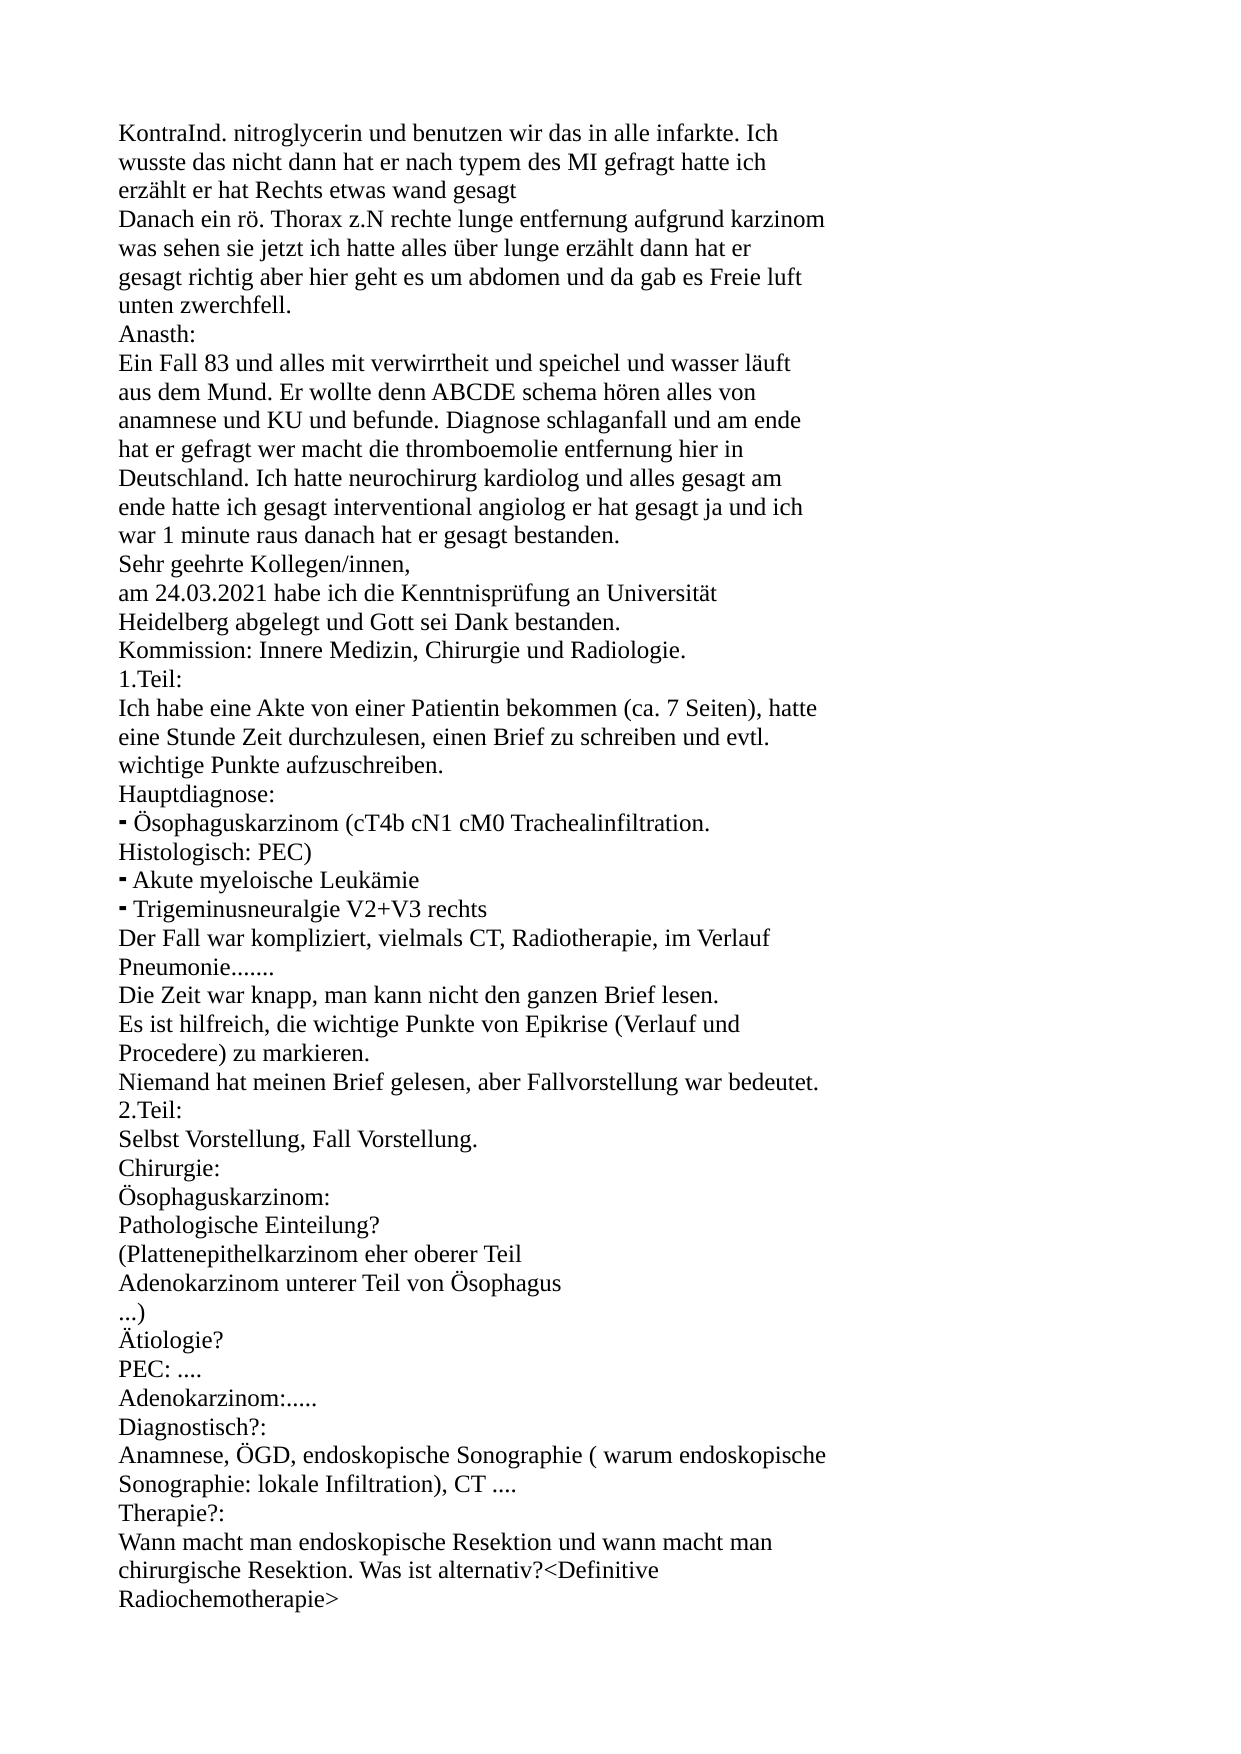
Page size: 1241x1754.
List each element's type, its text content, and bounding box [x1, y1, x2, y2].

text 2.Teil: [118, 1096, 1122, 1124]
text Danach ein rö. Thorax z.N rechte lunge entfernung aufgrund karzinom [118, 204, 1122, 233]
text Es ist hilfreich, die wichtige Punkte von Epikrise (Verlauf und [118, 1009, 1122, 1038]
text KontraInd. nitroglycerin und benutzen wir das in alle infarkte. Ich [118, 118, 1122, 147]
text ⁃ Trigeminusneuralgie V2+V3 rechts [118, 894, 1122, 923]
text Pneumonie....... [118, 952, 1122, 981]
text Therapie?: [118, 1498, 1122, 1527]
text Diagnostisch?: [118, 1412, 1122, 1441]
text (Plattenepithelkarzinom eher oberer Teil [118, 1239, 1122, 1268]
text ⁃ Akute myeloische Leukämie [118, 866, 1122, 894]
text Pathologische Einteilung? [118, 1211, 1122, 1239]
text Selbst Vorstellung, Fall Vorstellung. [118, 1124, 1122, 1153]
text Adenokarzinom:..... [118, 1383, 1122, 1412]
text unten zwerchfell. [118, 291, 1122, 319]
text Anasth: [118, 319, 1122, 348]
text Ätiologie? [118, 1326, 1122, 1354]
text Histologisch: PEC) [118, 837, 1122, 866]
text ...) [118, 1297, 1122, 1326]
text Ein Fall 83 und alles mit verwirrtheit und speichel und wasser läuft [118, 348, 1122, 377]
text Niemand hat meinen Brief gelesen, aber Fallvorstellung war bedeutet. [118, 1067, 1122, 1096]
text Deutschland. Ich hatte neurochirurg kardiolog und alles gesagt am [118, 463, 1122, 492]
text hat er gefragt wer macht die thromboemolie entfernung hier in [118, 434, 1122, 463]
text Hauptdiagnose: [118, 779, 1122, 808]
text Wann macht man endoskopische Resektion und wann macht man [118, 1527, 1122, 1556]
text Die Zeit war knapp, man kann nicht den ganzen Brief lesen. [118, 981, 1122, 1009]
text Heidelberg abgelegt und Gott sei Dank bestanden. [118, 607, 1122, 636]
text war 1 minute raus danach hat er gesagt bestanden. [118, 521, 1122, 549]
text chirurgische Resektion. Was ist alternativ?<Definitive [118, 1556, 1122, 1584]
text ⁃ Ösophaguskarzinom (cT4b cN1 cM0 Trachealinfiltration. [118, 808, 1122, 837]
text was sehen sie jetzt ich hatte alles über lunge erzählt dann hat er [118, 233, 1122, 262]
text Adenokarzinom unterer Teil von Ösophagus [118, 1268, 1122, 1297]
text gesagt richtig aber hier geht es um abdomen und da gab es Freie luft [118, 262, 1122, 291]
text anamnese und KU und befunde. Diagnose schlaganfall und am ende [118, 406, 1122, 434]
text Ich habe eine Akte von einer Patientin bekommen (ca. 7 Seiten), hatte [118, 693, 1122, 722]
text eine Stunde Zeit durchzulesen, einen Brief zu schreiben und evtl. [118, 722, 1122, 751]
text Anamnese, ÖGD, endoskopische Sonographie ( warum endoskopische [118, 1441, 1122, 1469]
text Chirurgie: [118, 1153, 1122, 1182]
text Sonographie: lokale Infiltration), CT .... [118, 1469, 1122, 1498]
text Ösophaguskarzinom: [118, 1182, 1122, 1211]
text 1.Teil: [118, 664, 1122, 693]
text Sehr geehrte Kollegen/innen, [118, 549, 1122, 578]
text ende hatte ich gesagt interventional angiolog er hat gesagt ja und ich [118, 492, 1122, 521]
text Kommission: Innere Medizin, Chirurgie und Radiologie. [118, 636, 1122, 664]
text wusste das nicht dann hat er nach typem des MI gefragt hatte ich [118, 147, 1122, 176]
text Procedere) zu markieren. [118, 1038, 1122, 1067]
text am 24.03.2021 habe ich die Kenntnisprüfung an Universität [118, 578, 1122, 607]
text Radiochemotherapie> [118, 1584, 1122, 1613]
text PEC: .... [118, 1354, 1122, 1383]
text Der Fall war kompliziert, vielmals CT, Radiotherapie, im Verlauf [118, 923, 1122, 952]
text wichtige Punkte aufzuschreiben. [118, 751, 1122, 779]
text aus dem Mund. Er wollte denn ABCDE schema hören alles von [118, 377, 1122, 406]
text erzählt er hat Rechts etwas wand gesagt [118, 176, 1122, 204]
